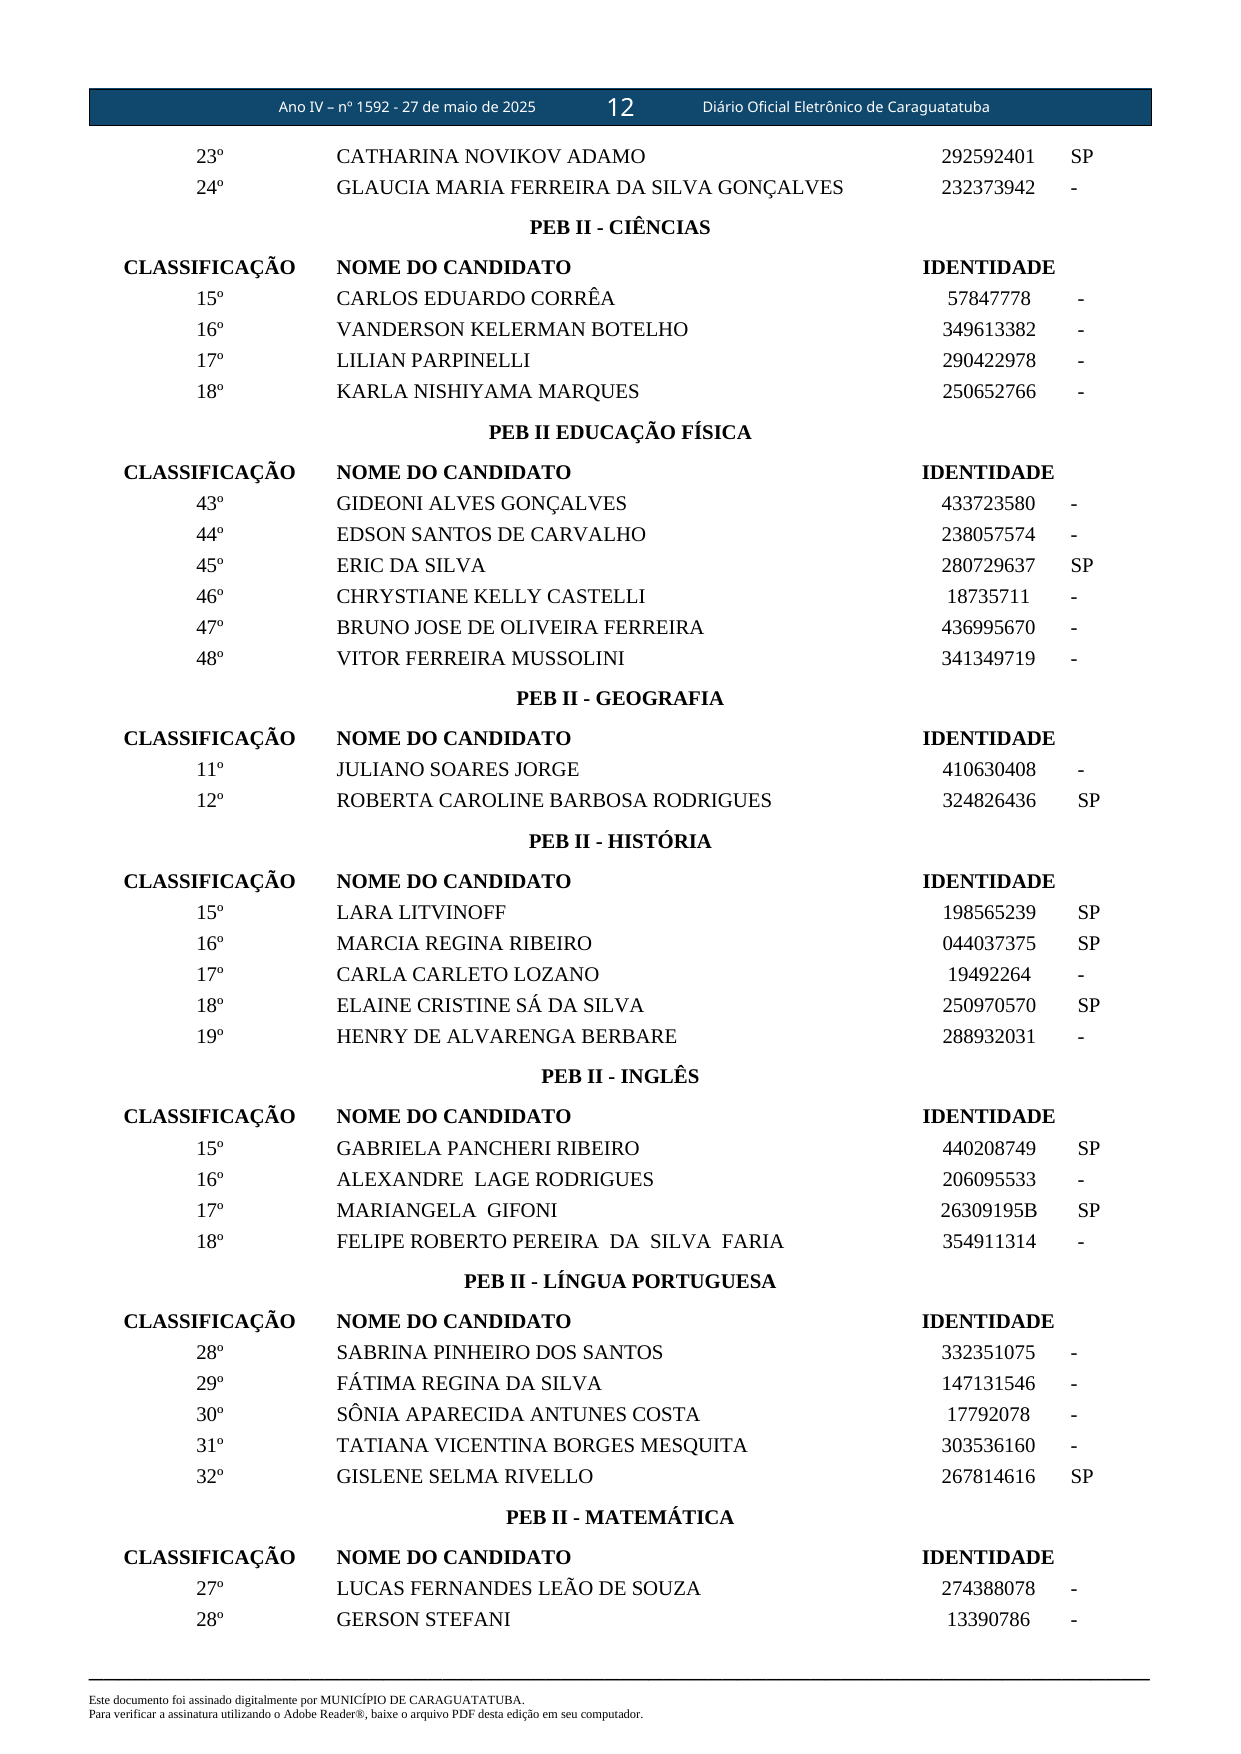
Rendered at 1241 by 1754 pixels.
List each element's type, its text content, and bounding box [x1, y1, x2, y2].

table_cell FÁTIMA REGINA DA SILVA [331, 1369, 912, 1400]
table_header IDENTIDADE [907, 710, 1071, 756]
text PEB II - HISTÓRIA [88, 833, 1152, 852]
table_cell - [1064, 1605, 1152, 1636]
table_cell LILIAN PARPINELLI [331, 346, 907, 377]
table_header NOME DO CANDIDATO [331, 852, 907, 898]
table_cell LARA LITVINOFF [331, 898, 907, 929]
table_header CLASSIFICAÇÃO [89, 852, 331, 898]
table_cell 15º [89, 284, 331, 315]
table_cell 19492264 [907, 960, 1071, 991]
table_header IDENTIDADE [912, 443, 1064, 489]
table_cell ALEXANDRE LAGE RODRIGUES [331, 1165, 907, 1196]
table_cell 436995670 [912, 613, 1064, 644]
table_cell 18º [89, 378, 331, 408]
table_cell 303536160 [912, 1431, 1064, 1462]
table_cell CARLOS EDUARDO CORRÊA [331, 284, 907, 315]
table_cell 232373942 [912, 173, 1064, 204]
table_cell SP [1064, 142, 1152, 173]
table_cell 32º [89, 1463, 331, 1493]
table_cell - [1064, 644, 1152, 675]
table_cell 45º [89, 551, 331, 582]
table_cell 18735711 [912, 582, 1064, 613]
table_cell 238057574 [912, 520, 1064, 551]
text PEB II - INGLÊS [88, 1068, 1152, 1088]
table_cell 198565239 [907, 898, 1071, 929]
table_cell 15º [89, 898, 331, 929]
table_cell JULIANO SOARES JORGE [331, 756, 907, 787]
table_cell - [1064, 173, 1152, 204]
table_header NOME DO CANDIDATO [331, 1528, 912, 1574]
table_cell - [1064, 489, 1152, 520]
table_cell 292592401 [912, 142, 1064, 173]
table_cell - [1064, 1338, 1152, 1369]
table_cell KARLA NISHIYAMA MARQUES [331, 378, 907, 408]
table_header CLASSIFICAÇÃO [89, 1088, 331, 1134]
table_cell 410630408 [907, 756, 1071, 787]
table_header [1071, 1088, 1152, 1134]
table_cell 16º [89, 315, 331, 346]
table_cell 31º [89, 1431, 331, 1462]
table_cell GLAUCIA MARIA FERREIRA DA SILVA GONÇALVES [331, 173, 912, 204]
table_cell 11º [89, 756, 331, 787]
table_cell 18º [89, 1227, 331, 1258]
table_header [1071, 710, 1152, 756]
table_cell 044037375 [907, 929, 1071, 960]
table_cell - [1071, 315, 1152, 346]
table_cell BRUNO JOSE DE OLIVEIRA FERREIRA [331, 613, 912, 644]
table_header CLASSIFICAÇÃO [89, 710, 331, 756]
table_cell - [1064, 1369, 1152, 1400]
table_header [1064, 1528, 1152, 1574]
table_cell FELIPE ROBERTO PEREIRA DA SILVA FARIA [331, 1227, 907, 1258]
table_cell GABRIELA PANCHERI RIBEIRO [331, 1134, 907, 1165]
table_cell SP [1071, 1196, 1152, 1227]
table_cell SP [1071, 929, 1152, 960]
table_cell HENRY DE ALVARENGA BERBARE [331, 1022, 907, 1053]
text PEB II - LÍNGUA PORTUGUESA [88, 1273, 1152, 1292]
table_cell 12º [89, 787, 331, 818]
table_cell 16º [89, 929, 331, 960]
table_cell - [1064, 520, 1152, 551]
table_header IDENTIDADE [912, 1292, 1064, 1338]
table_cell GIDEONI ALVES GONÇALVES [331, 489, 912, 520]
table_cell - [1071, 284, 1152, 315]
table_cell - [1064, 1574, 1152, 1605]
table_header [1071, 852, 1152, 898]
table_cell 274388078 [912, 1574, 1064, 1605]
table_cell - [1064, 1400, 1152, 1431]
table_header CLASSIFICAÇÃO [89, 1292, 331, 1338]
table_cell - [1071, 346, 1152, 377]
table_cell - [1064, 613, 1152, 644]
table_cell SP [1071, 1134, 1152, 1165]
table_cell GERSON STEFANI [331, 1605, 912, 1636]
table_cell 27º [89, 1574, 331, 1605]
table_header IDENTIDADE [907, 1088, 1071, 1134]
table_header IDENTIDADE [907, 238, 1071, 284]
table_header NOME DO CANDIDATO [331, 1292, 912, 1338]
table_header CLASSIFICAÇÃO [89, 1528, 331, 1574]
table_cell 341349719 [912, 644, 1064, 675]
table_cell EDSON SANTOS DE CARVALHO [331, 520, 912, 551]
table_cell 332351075 [912, 1338, 1064, 1369]
table_header [1064, 443, 1152, 489]
table_cell 17º [89, 960, 331, 991]
table_cell SP [1064, 551, 1152, 582]
table_cell - [1071, 756, 1152, 787]
table_cell 250652766 [907, 378, 1071, 408]
table_header NOME DO CANDIDATO [331, 1088, 907, 1134]
table_cell CATHARINA NOVIKOV ADAMO [331, 142, 912, 173]
table_cell 29º [89, 1369, 331, 1400]
table_cell SP [1071, 787, 1152, 818]
table_cell 44º [89, 520, 331, 551]
table_cell 24º [89, 173, 331, 204]
table_header [1064, 1292, 1152, 1338]
table_cell - [1071, 1022, 1152, 1053]
table_header IDENTIDADE [907, 852, 1071, 898]
table_cell TATIANA VICENTINA BORGES MESQUITA [331, 1431, 912, 1462]
table_cell 15º [89, 1134, 331, 1165]
table_header NOME DO CANDIDATO [331, 443, 912, 489]
table_cell 324826436 [907, 787, 1071, 818]
table_cell SÔNIA APARECIDA ANTUNES COSTA [331, 1400, 912, 1431]
table_cell 290422978 [907, 346, 1071, 377]
table_cell - [1071, 1165, 1152, 1196]
table_cell 46º [89, 582, 331, 613]
table_cell 349613382 [907, 315, 1071, 346]
table_cell VITOR FERREIRA MUSSOLINI [331, 644, 912, 675]
table_cell 147131546 [912, 1369, 1064, 1400]
table_cell ROBERTA CAROLINE BARBOSA RODRIGUES [331, 787, 907, 818]
table_cell 26309195B [907, 1196, 1071, 1227]
table_cell GISLENE SELMA RIVELLO [331, 1463, 912, 1493]
table_cell - [1071, 960, 1152, 991]
table_cell 17º [89, 346, 331, 377]
table_cell ERIC DA SILVA [331, 551, 912, 582]
table_cell 30º [89, 1400, 331, 1431]
table_header IDENTIDADE [912, 1528, 1064, 1574]
table_cell SABRINA PINHEIRO DOS SANTOS [331, 1338, 912, 1369]
table_cell 250970570 [907, 991, 1071, 1022]
table_cell 28º [89, 1338, 331, 1369]
table_cell CARLA CARLETO LOZANO [331, 960, 907, 991]
table_cell 47º [89, 613, 331, 644]
table_cell 288932031 [907, 1022, 1071, 1053]
table_cell - [1071, 378, 1152, 408]
table_cell - [1071, 1227, 1152, 1258]
table_cell - [1064, 1431, 1152, 1462]
table_header NOME DO CANDIDATO [331, 238, 907, 284]
table_cell 267814616 [912, 1463, 1064, 1493]
table_cell MARCIA REGINA RIBEIRO [331, 929, 907, 960]
table_cell - [1064, 582, 1152, 613]
table_cell 17º [89, 1196, 331, 1227]
table_header CLASSIFICAÇÃO [89, 443, 331, 489]
table_cell 18º [89, 991, 331, 1022]
table_cell CHRYSTIANE KELLY CASTELLI [331, 582, 912, 613]
table_cell 280729637 [912, 551, 1064, 582]
table_cell 354911314 [907, 1227, 1071, 1258]
table_cell MARIANGELA GIFONI [331, 1196, 907, 1227]
table_cell SP [1064, 1463, 1152, 1493]
table_header NOME DO CANDIDATO [331, 710, 907, 756]
table_cell 433723580 [912, 489, 1064, 520]
table_cell LUCAS FERNANDES LEÃO DE SOUZA [331, 1574, 912, 1605]
table_cell VANDERSON KELERMAN BOTELHO [331, 315, 907, 346]
table_cell 48º [89, 644, 331, 675]
table_cell 19º [89, 1022, 331, 1053]
table_cell 440208749 [907, 1134, 1071, 1165]
table_cell 43º [89, 489, 331, 520]
table_header [1071, 238, 1152, 284]
table_cell 206095533 [907, 1165, 1071, 1196]
table_cell 17792078 [912, 1400, 1064, 1431]
text PEB II EDUCAÇÃO FÍSICA [88, 424, 1152, 443]
table_cell 57847778 [907, 284, 1071, 315]
table_cell 16º [89, 1165, 331, 1196]
table_cell 23º [89, 142, 331, 173]
text PEB II - MATEMÁTICA [88, 1509, 1152, 1528]
table_cell 13390786 [912, 1605, 1064, 1636]
table_cell SP [1071, 898, 1152, 929]
table_cell SP [1071, 991, 1152, 1022]
table_header CLASSIFICAÇÃO [89, 238, 331, 284]
text PEB II - CIÊNCIAS [88, 219, 1152, 238]
table_cell 28º [89, 1605, 331, 1636]
text PEB II - GEOGRAFIA [88, 690, 1152, 709]
table_cell ELAINE CRISTINE SÁ DA SILVA [331, 991, 907, 1022]
